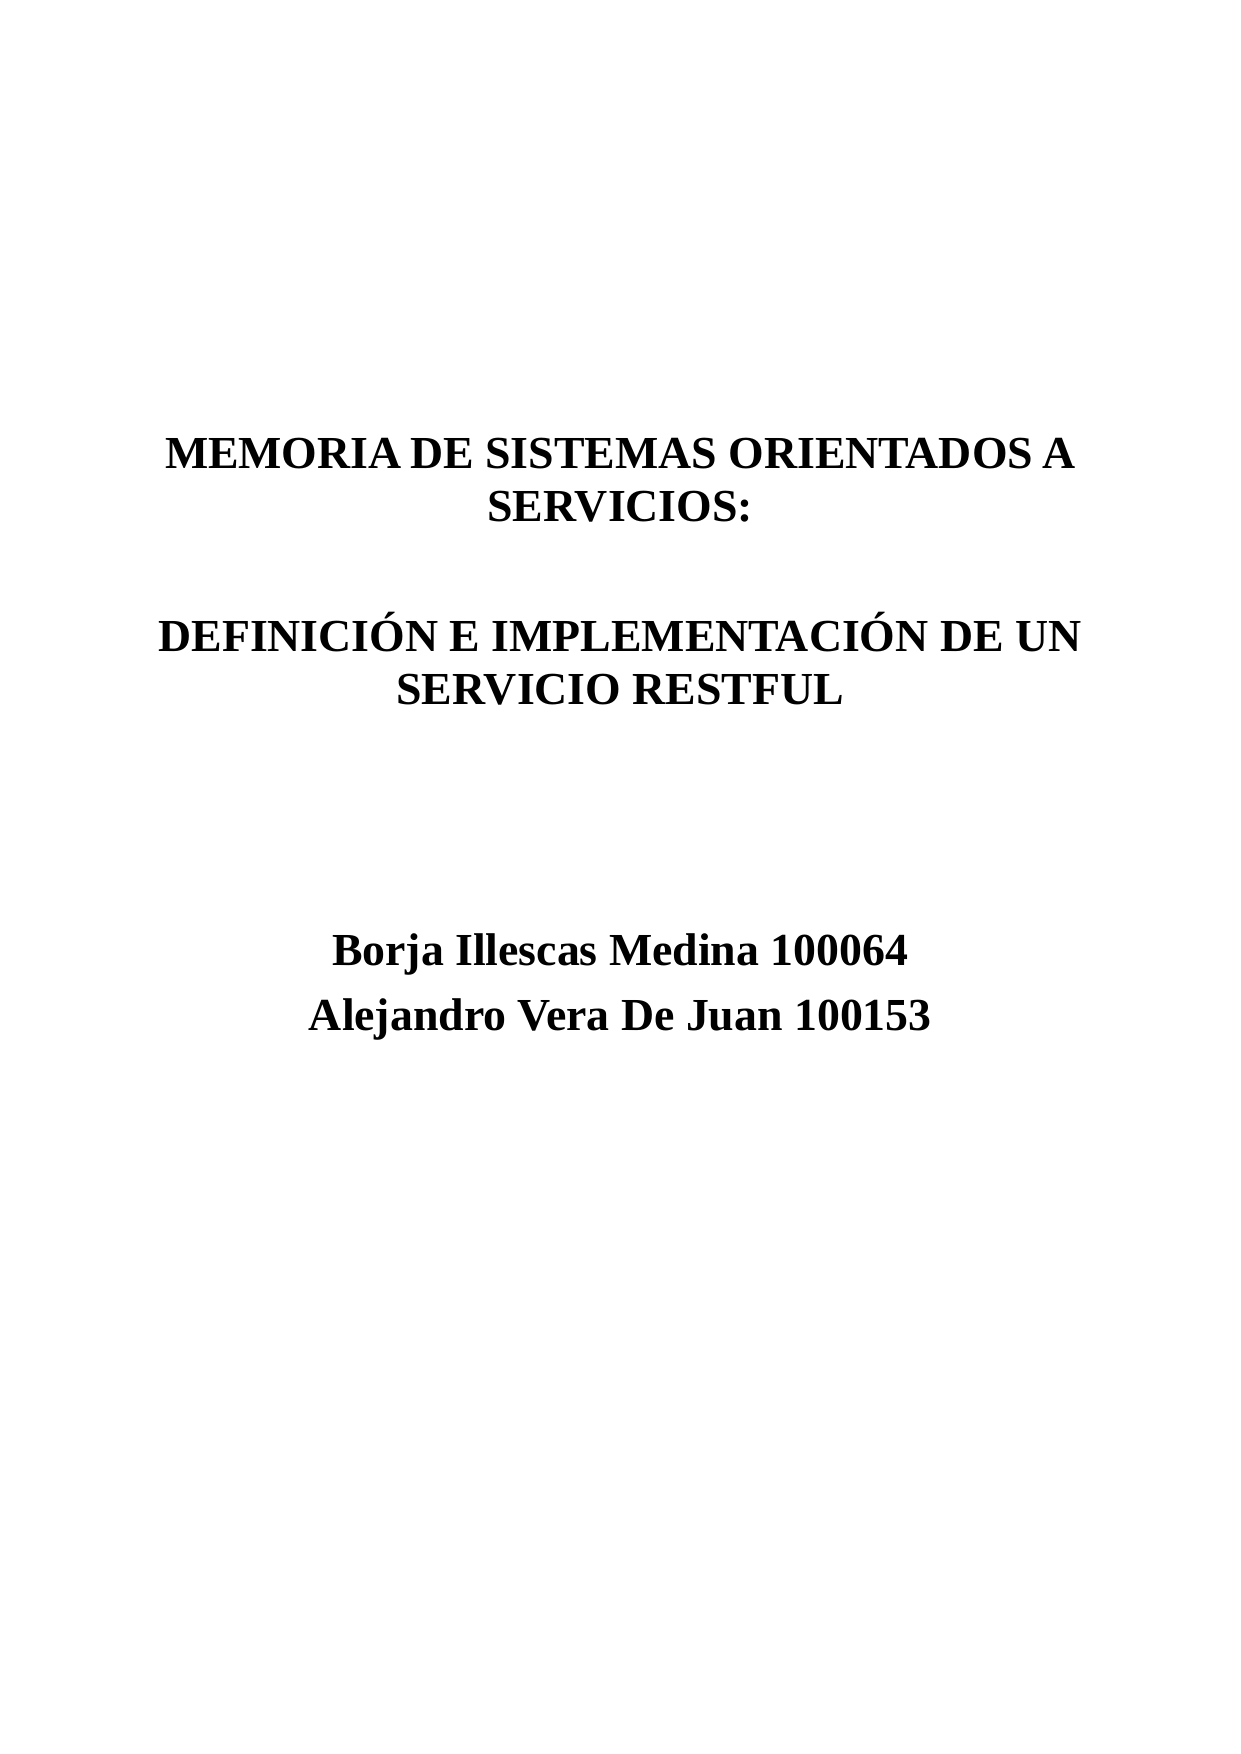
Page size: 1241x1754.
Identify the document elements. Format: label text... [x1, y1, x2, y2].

text Borja Illescas Medina 100064 [118, 922, 1122, 975]
text DEFINICIÓN E IMPLEMENTACIÓN DE UN SERVICIO RESTFUL [118, 609, 1122, 714]
text Alejandro Vera De Juan 100153 [118, 987, 1122, 1040]
text MEMORIA DE SISTEMAS ORIENTADOS A SERVICIOS: [118, 426, 1122, 531]
